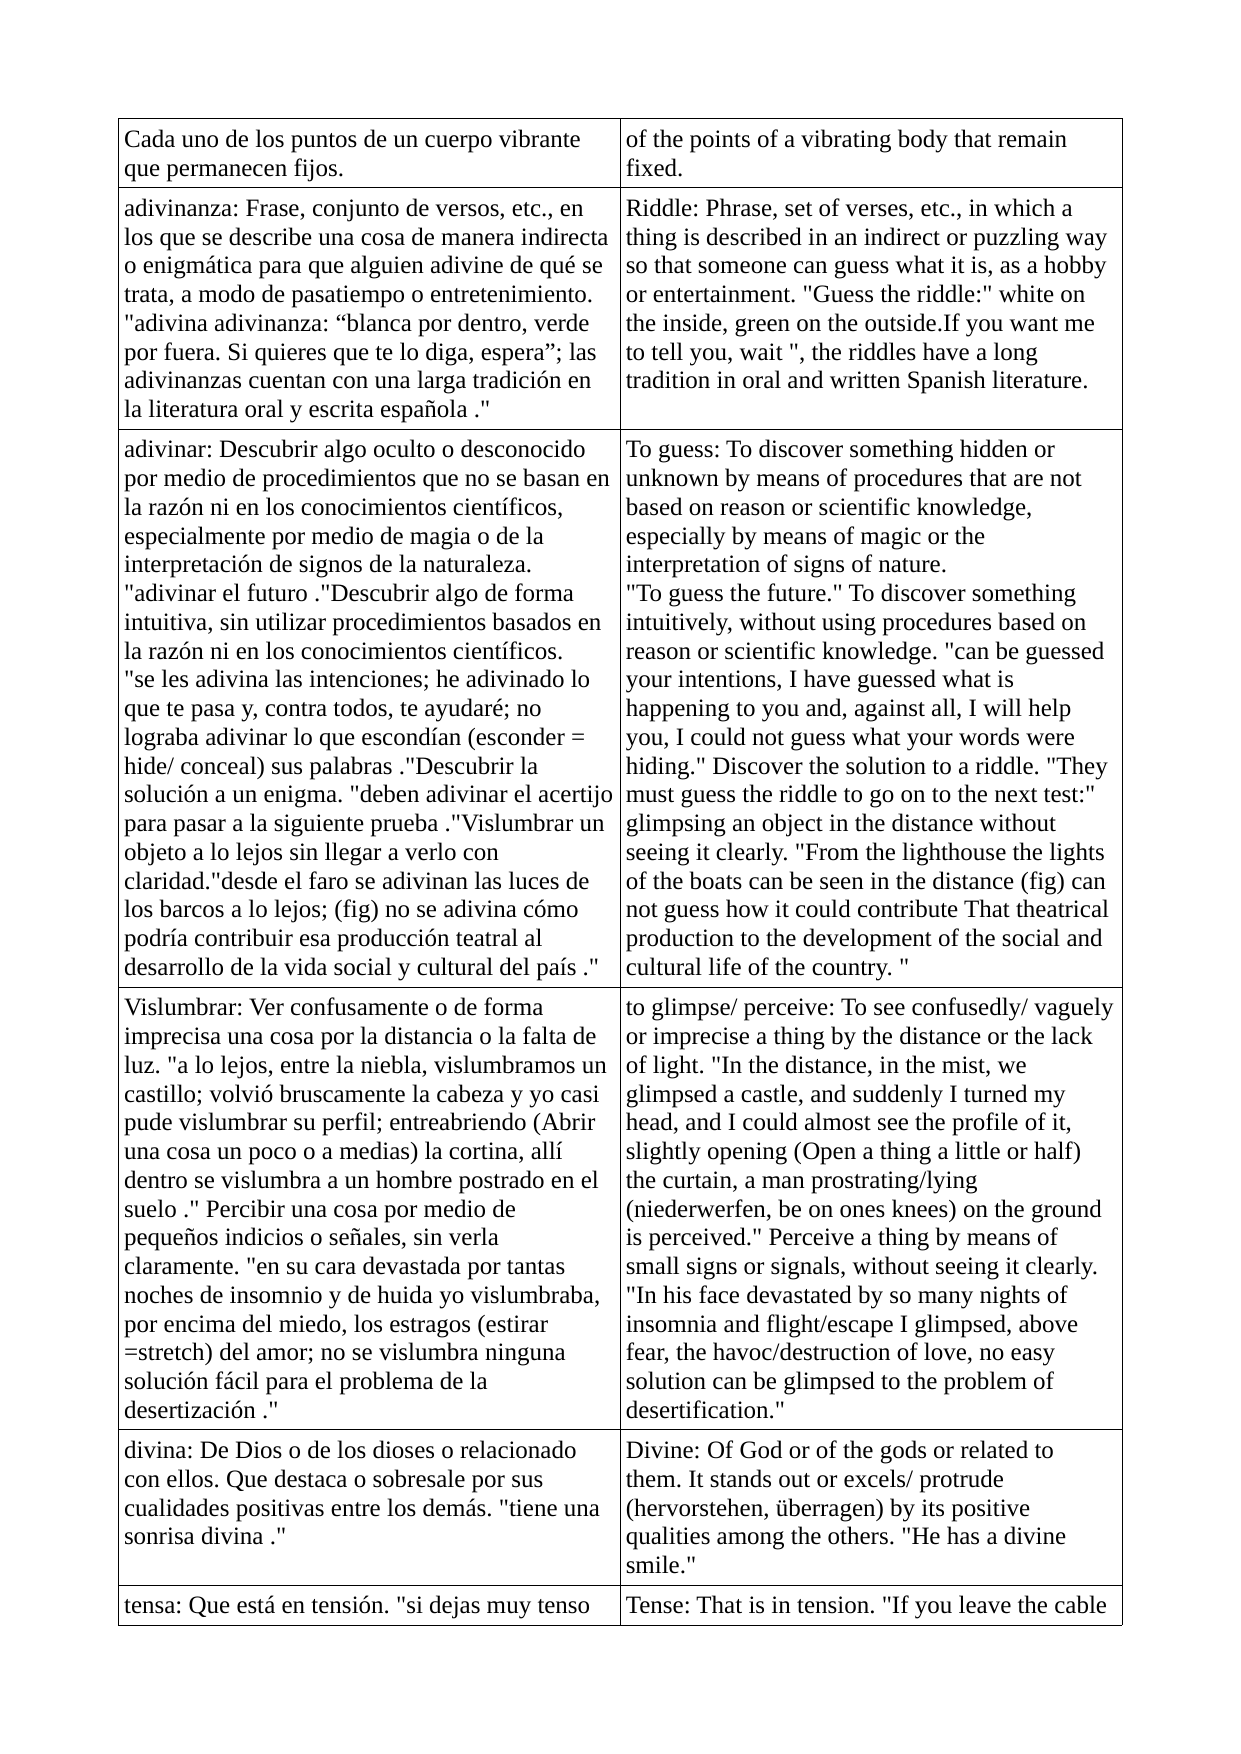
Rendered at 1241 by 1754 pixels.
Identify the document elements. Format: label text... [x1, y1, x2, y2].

table_cell tensa: Que está en tensión. "si dejas muy tenso [119, 1586, 620, 1625]
table_cell adivinar: Descubrir algo oculto o desconocido por medio de procedimientos que no se basan en la razón ni en los conocimientos científicos, especialmente por medio de magia o de la interpretación de signos de la naturaleza. "adivinar el futuro ."Descubrir algo de forma intuitiva, sin utilizar procedimientos basados en la razón ni en los conocimientos científicos. "se les adivina las intenciones; he adivinado lo que te pasa y, contra todos, te ayudaré; no lograba adivinar lo que escondían (esconder = hide/ conceal) sus palabras ."Descubrir la solución a un enigma. "deben adivinar el acertijo para pasar a la siguiente prueba ."Vislumbrar un objeto a lo lejos sin llegar a verlo con claridad."desde el faro se adivinan las luces de los barcos a lo lejos; (fig) no se adivina cómo podría contribuir esa producción teatral al desarrollo de la vida social y cultural del país ." [119, 430, 620, 987]
table_cell Vislumbrar: Ver confusamente o de forma imprecisa una cosa por la distancia o la falta de luz. "a lo lejos, entre la niebla, vislumbramos un castillo; volvió bruscamente la cabeza y yo casi pude vislumbrar su perfil; entreabriendo (Abrir una cosa un poco o a medias) la cortina, allí dentro se vislumbra a un hombre postrado en el suelo ." Percibir una cosa por medio de pequeños indicios o señales, sin verla claramente. "en su cara devastada por tantas noches de insomnio y de huida yo vislumbraba, por encima del miedo, los estragos (estirar =stretch) del amor; no se vislumbra ninguna solución fácil para el problema de la desertización ." [119, 988, 620, 1429]
table_cell divina: De Dios o de los dioses o relacionado con ellos. Que destaca o sobresale por sus cualidades positivas entre los demás. "tiene una sonrisa divina ." [119, 1430, 620, 1585]
table_cell Divine: Of God or of the gods or related to them. It stands out or excels/ protrude (hervorstehen, überragen) by its positive qualities among the others. "He has a divine smile." [621, 1430, 1122, 1585]
table_cell of the points of a vibrating body that remain fixed. [621, 119, 1122, 187]
table_cell Riddle: Phrase, set of verses, etc., in which a thing is described in an indirect or puzzling way so that someone can guess what it is, as a hobby or entertainment. "Guess the riddle:" white on the inside, green on the outside.If you want me to tell you, wait ", the riddles have a long tradition in oral and written Spanish literature. [621, 188, 1122, 429]
table_cell adivinanza: Frase, conjunto de versos, etc., en los que se describe una cosa de manera indirecta o enigmática para que alguien adivine de qué se trata, a modo de pasatiempo o entretenimiento. "adivina adivinanza: “blanca por dentro, verde por fuera. Si quieres que te lo diga, espera”; las adivinanzas cuentan con una larga tradición en la literatura oral y escrita española ." [119, 188, 620, 429]
table_cell Tense: That is in tension. "If you leave the cable [621, 1586, 1122, 1625]
table_cell Cada uno de los puntos de un cuerpo vibrante que permanecen fijos. [119, 119, 620, 187]
table_cell to glimpse/ perceive: To see confusedly/ vaguely or imprecise a thing by the distance or the lack of light. "In the distance, in the mist, we glimpsed a castle, and suddenly I turned my head, and I could almost see the profile of it, slightly opening (Open a thing a little or half) the curtain, a man prostrating/lying (niederwerfen, be on ones knees) on the ground is perceived." Perceive a thing by means of small signs or signals, without seeing it clearly. "In his face devastated by so many nights of insomnia and flight/escape I glimpsed, above fear, the havoc/destruction of love, no easy solution can be glimpsed to the problem of desertification." [621, 988, 1122, 1429]
table_cell To guess: To discover something hidden or unknown by means of procedures that are not based on reason or scientific knowledge, especially by means of magic or the interpretation of signs of nature. "To guess the future." To discover something intuitively, without using procedures based on reason or scientific knowledge. "can be guessed your intentions, I have guessed what is happening to you and, against all, I will help you, I could not guess what your words were hiding." Discover the solution to a riddle. "They must guess the riddle to go on to the next test:" glimpsing an object in the distance without seeing it clearly. "From the lighthouse the lights of the boats can be seen in the distance (fig) can not guess how it could contribute That theatrical production to the development of the social and cultural life of the country. " [621, 430, 1122, 987]
